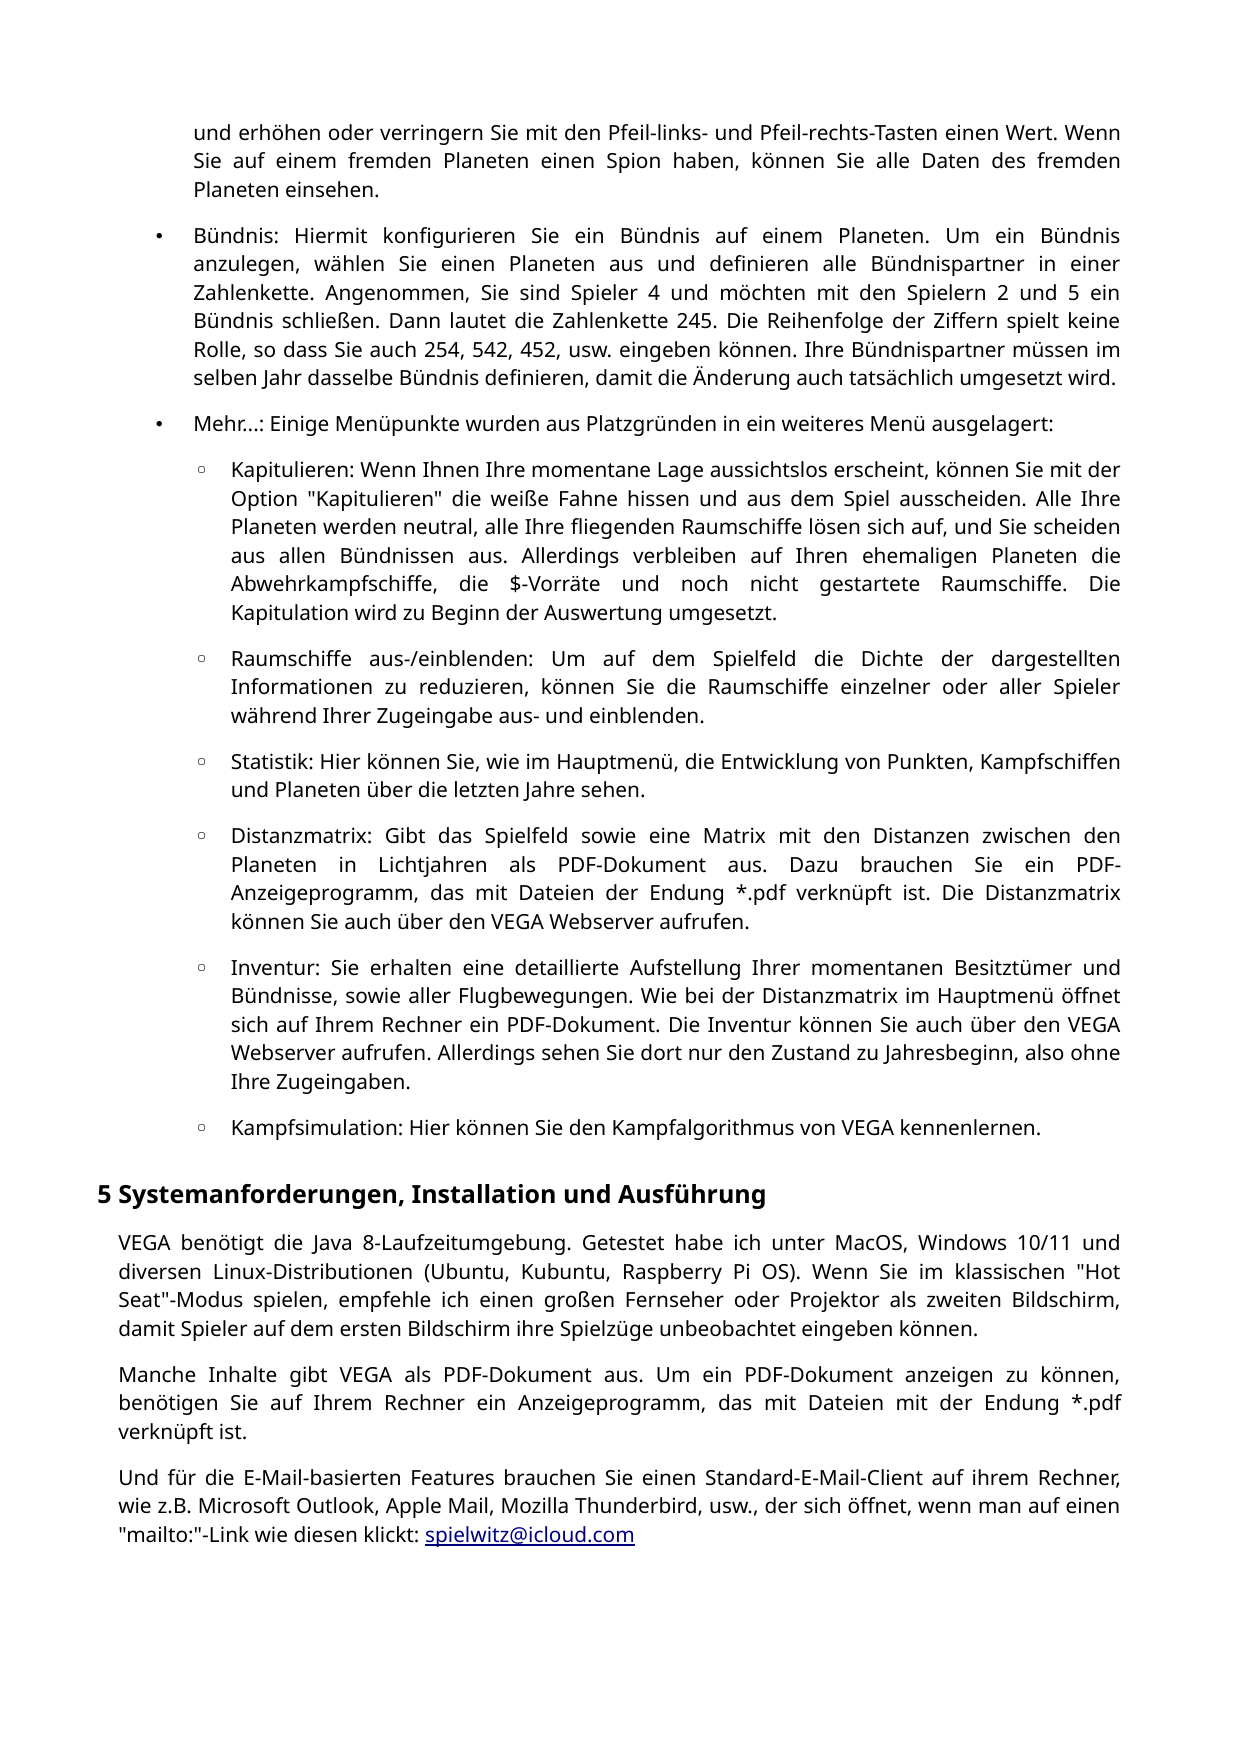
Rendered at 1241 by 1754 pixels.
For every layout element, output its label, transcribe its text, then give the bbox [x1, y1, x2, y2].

list und erhöhen oder verringern Sie mit den Pfeil-links- und Pfeil-rechts-Tasten einen Wert. Wenn Sie auf einem fremden Planeten einen Spion haben, können Sie alle Daten des fremden Planeten einsehen. [156, 118, 1122, 203]
list Raumschiffe aus-/einblenden: Um auf dem Spielfeld die Dichte der dargestellten Informationen zu reduzieren, können Sie die Raumschiffe einzelner oder aller Spieler während Ihrer Zugeingabe aus- und einblenden. [193, 644, 1122, 729]
list Distanzmatrix: Gibt das Spielfeld sowie eine Matrix mit den Distanzen zwischen den Planeten in Lichtjahren als PDF-Dokument aus. Dazu brauchen Sie ein PDF-Anzeigeprogramm, das mit Dateien der Endung *.pdf verknüpft ist. Die Distanzmatrix können Sie auch über den VEGA Webserver aufrufen. [193, 822, 1122, 935]
text VEGA benötigt die Java 8-Laufzeitumgebung. Getestet habe ich unter MacOS, Windows 10/11 und diversen Linux-Distributionen (Ubuntu, Kubuntu, Raspberry Pi OS). Wenn Sie im klassischen "Hot Seat"-Modus spielen, empfehle ich einen großen Fernseher oder Projektor als zweiten Bildschirm, damit Spieler auf dem ersten Bildschirm ihre Spielzüge unbeobachtet eingeben können. [118, 1228, 1122, 1342]
list Kampfsimulation: Hier können Sie den Kampfalgorithmus von VEGA kennenlernen. [193, 1113, 1122, 1141]
text Und für die E-Mail-basierten Features brauchen Sie einen Standard-E-Mail-Client auf ihrem Rechner, wie z.B. Microsoft Outlook, Apple Mail, Mozilla Thunderbird, usw., der sich öffnet, wenn man auf einen "mailto:"-Link wie diesen klickt: spielwitz@icloud.com [118, 1463, 1122, 1548]
list Bündnis: Hiermit konfigurieren Sie ein Bündnis auf einem Planeten. Um ein Bündnis anzulegen, wählen Sie einen Planeten aus und definieren alle Bündnispartner in einer Zahlenkette. Angenommen, Sie sind Spieler 4 und möchten mit den Spielern 2 und 5 ein Bündnis schließen. Dann lautet die Zahlenkette 245. Die Reihenfolge der Ziffern spielt keine Rolle, so dass Sie auch 254, 542, 452, usw. eingeben können. Ihre Bündnispartner müssen im selben Jahr dasselbe Bündnis definieren, damit die Änderung auch tatsächlich umgesetzt wird. [156, 221, 1122, 392]
list Mehr...: Einige Menüpunkte wurden aus Platzgründen in ein weiteres Menü ausgelagert: [156, 409, 1122, 438]
text Manche Inhalte gibt VEGA als PDF-Dokument aus. Um ein PDF-Dokument anzeigen zu können, benötigen Sie auf Ihrem Rechner ein Anzeigeprogramm, das mit Dateien mit der Endung *.pdf verknüpft ist. [118, 1360, 1122, 1445]
list Statistik: Hier können Sie, wie im Hauptmenü, die Entwicklung von Punkten, Kampfschiffen und Planeten über die letzten Jahre sehen. [193, 747, 1122, 804]
list Kapitulieren: Wenn Ihnen Ihre momentane Lage aussichtslos erscheint, können Sie mit der Option "Kapitulieren" die weiße Fahne hissen und aus dem Spiel ausscheiden. Alle Ihre Planeten werden neutral, alle Ihre fliegenden Raumschiffe lösen sich auf, und Sie scheiden aus allen Bündnissen aus. Allerdings verbleiben auf Ihren ehemaligen Planeten die Abwehrkampfschiffe, die $-Vorräte und noch nicht gestartete Raumschiffe. Die Kapitulation wird zu Beginn der Auswertung umgesetzt. [193, 456, 1122, 626]
list Inventur: Sie erhalten eine detaillierte Aufstellung Ihrer momentanen Besitztümer und Bündnisse, sowie aller Flugbewegungen. Wie bei der Distanzmatrix im Hauptmenü öffnet sich auf Ihrem Rechner ein PDF-Dokument. Die Inventur können Sie auch über den VEGA Webserver aufrufen. Allerdings sehen Sie dort nur den Zustand zu Jahresbeginn, also ohne Ihre Zugeingaben. [193, 953, 1122, 1095]
subtitle Systemanforderungen, Installation und Ausführung [118, 1177, 1122, 1211]
